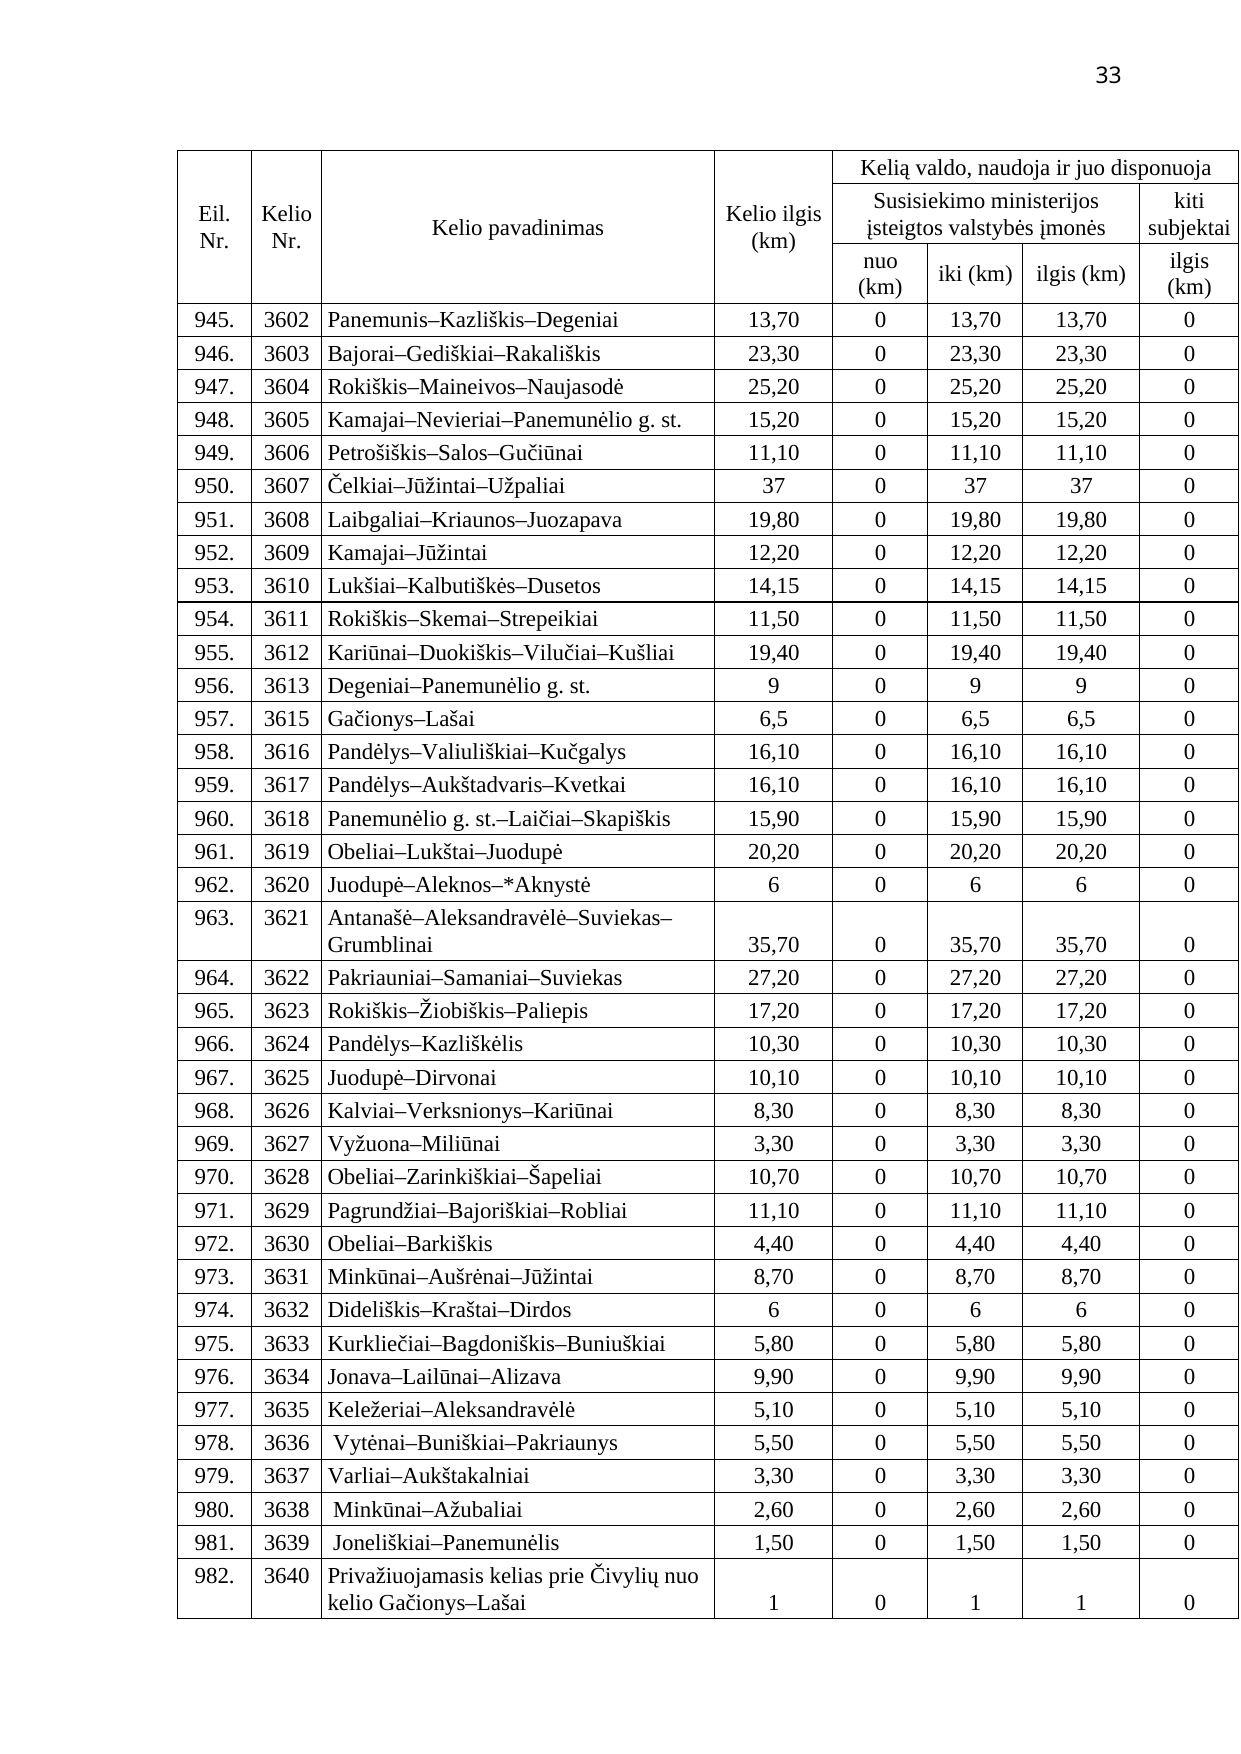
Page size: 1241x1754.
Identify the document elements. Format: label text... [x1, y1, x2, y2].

table_cell 9,90 [1023, 1360, 1139, 1392]
table_cell 964. [178, 961, 251, 993]
table_cell 15,90 [1023, 802, 1139, 834]
table_cell 35,70 [715, 902, 832, 960]
table_header Kelio ilgis (km) [715, 151, 832, 302]
table_cell 0 [1140, 1161, 1238, 1193]
table_cell 11,10 [715, 436, 832, 468]
table_cell 3633 [252, 1327, 321, 1359]
table_cell 13,70 [928, 304, 1022, 336]
table_cell 3606 [252, 436, 321, 468]
table_cell 960. [178, 802, 251, 834]
table_cell 11,10 [1023, 1194, 1139, 1226]
table_cell Obeliai–Zarinkiškiai–Šapeliai [322, 1161, 714, 1193]
table_cell Bajorai–Gediškiai–Rakališkis [322, 337, 714, 369]
table_cell 3605 [252, 403, 321, 435]
table_cell 0 [1140, 636, 1238, 668]
table_cell 0 [1140, 304, 1238, 336]
table_cell Keležeriai–Aleksandravėlė [322, 1393, 714, 1425]
table_cell 0 [833, 1127, 927, 1159]
table_cell 3,30 [928, 1127, 1022, 1159]
table_cell 946. [178, 337, 251, 369]
table_cell Rokiškis–Skemai–Strepeikiai [322, 603, 714, 635]
table_cell 19,80 [715, 503, 832, 535]
table_cell 23,30 [715, 337, 832, 369]
table_cell 8,30 [928, 1094, 1022, 1126]
table_cell 15,20 [715, 403, 832, 435]
table_cell 945. [178, 304, 251, 336]
table_cell 3,30 [1023, 1127, 1139, 1159]
table_cell 974. [178, 1294, 251, 1326]
table_cell 16,10 [715, 769, 832, 801]
table_cell 0 [833, 1061, 927, 1093]
table_cell 950. [178, 470, 251, 502]
table_cell 967. [178, 1061, 251, 1093]
table_cell 10,30 [715, 1028, 832, 1060]
table_cell 5,80 [715, 1327, 832, 1359]
table_cell Susisiekimo ministerijos įsteigtos valstybės įmonės [833, 184, 1139, 243]
table_cell 1 [715, 1559, 832, 1618]
table_cell 963. [178, 902, 251, 960]
table_cell Kalviai–Verksnionys–Kariūnai [322, 1094, 714, 1126]
table_cell 19,80 [1023, 503, 1139, 535]
table_cell 5,10 [1023, 1393, 1139, 1425]
table_cell Čelkiai–Jūžintai–Užpaliai [322, 470, 714, 502]
table_cell 6,5 [1023, 702, 1139, 734]
table_cell 0 [833, 1327, 927, 1359]
table_cell 0 [833, 802, 927, 834]
table_cell 3610 [252, 569, 321, 601]
table_cell 0 [833, 603, 927, 635]
table_cell 5,10 [715, 1393, 832, 1425]
table_cell 0 [833, 1460, 927, 1492]
table_cell 3613 [252, 669, 321, 701]
table_cell 0 [1140, 1327, 1238, 1359]
table_cell 3612 [252, 636, 321, 668]
table_cell Panemunėlio g. st.–Laičiai–Skapiškis [322, 802, 714, 834]
table_cell 0 [833, 470, 927, 502]
table_cell 952. [178, 536, 251, 568]
table_cell 953. [178, 569, 251, 601]
table_cell 0 [833, 702, 927, 734]
table_cell 0 [833, 1559, 927, 1618]
table_cell 3625 [252, 1061, 321, 1093]
table_cell 4,40 [1023, 1227, 1139, 1259]
table_cell 0 [1140, 1094, 1238, 1126]
table_cell 4,40 [715, 1227, 832, 1259]
table_cell 977. [178, 1393, 251, 1425]
table_cell 947. [178, 370, 251, 402]
table_header Kelio pavadinimas [322, 151, 714, 302]
table_cell 3624 [252, 1028, 321, 1060]
table_cell 948. [178, 403, 251, 435]
table_cell 27,20 [1023, 961, 1139, 993]
table_cell 0 [1140, 503, 1238, 535]
table_cell 3629 [252, 1194, 321, 1226]
table_cell 6 [1023, 868, 1139, 901]
table_cell 8,30 [1023, 1094, 1139, 1126]
table_cell 17,20 [1023, 994, 1139, 1027]
table_cell 19,40 [1023, 636, 1139, 668]
table_cell Rokiškis–Žiobiškis–Paliepis [322, 994, 714, 1027]
table_cell 0 [1140, 1460, 1238, 1492]
table_cell 3623 [252, 994, 321, 1027]
table_cell 3602 [252, 304, 321, 336]
table_cell 12,20 [1023, 536, 1139, 568]
table_cell 37 [715, 470, 832, 502]
table_cell 16,10 [928, 769, 1022, 801]
table_cell 3615 [252, 702, 321, 734]
table_cell 982. [178, 1559, 251, 1618]
table_cell 0 [833, 1260, 927, 1292]
table_cell Pandėlys–Aukštadvaris–Kvetkai [322, 769, 714, 801]
table_cell 0 [1140, 1426, 1238, 1458]
table_cell Obeliai–Barkiškis [322, 1227, 714, 1259]
table_cell 0 [1140, 994, 1238, 1027]
table_cell Antanašė–Aleksandravėlė–Suviekas– Grumblinai [322, 902, 714, 960]
table_cell 19,80 [928, 503, 1022, 535]
table_cell 0 [1140, 1393, 1238, 1425]
table_cell 23,30 [928, 337, 1022, 369]
table_cell 8,70 [1023, 1260, 1139, 1292]
table_cell Degeniai–Panemunėlio g. st. [322, 669, 714, 701]
table_cell Jonava–Lailūnai–Alizava [322, 1360, 714, 1392]
table_cell 15,90 [715, 802, 832, 834]
table_cell 0 [1140, 1294, 1238, 1326]
table_cell 16,10 [715, 735, 832, 768]
table_cell 0 [833, 735, 927, 768]
table_cell 955. [178, 636, 251, 668]
table_cell 3617 [252, 769, 321, 801]
table_cell 11,50 [928, 603, 1022, 635]
table_cell 0 [833, 337, 927, 369]
table_cell 0 [833, 1426, 927, 1458]
table_cell 0 [833, 636, 927, 668]
table_cell 966. [178, 1028, 251, 1060]
table_cell 37 [928, 470, 1022, 502]
table_cell 9 [1023, 669, 1139, 701]
table_cell 9,90 [715, 1360, 832, 1392]
table_cell 19,40 [928, 636, 1022, 668]
table_cell 3620 [252, 868, 321, 901]
table_cell 975. [178, 1327, 251, 1359]
table_cell iki (km) [928, 244, 1022, 302]
table_cell 3607 [252, 470, 321, 502]
table_cell Lukšiai–Kalbutiškės–Dusetos [322, 569, 714, 601]
table_cell 5,80 [928, 1327, 1022, 1359]
table_cell 0 [1140, 337, 1238, 369]
table_cell 0 [833, 1227, 927, 1259]
table_cell 13,70 [715, 304, 832, 336]
table_cell 8,70 [715, 1260, 832, 1292]
table_header Eil. Nr. [178, 151, 251, 302]
table_cell Laibgaliai–Kriaunos–Juozapava [322, 503, 714, 535]
table_cell 0 [1140, 1127, 1238, 1159]
table_cell 15,20 [1023, 403, 1139, 435]
table_cell 5,10 [928, 1393, 1022, 1425]
table_cell Joneliškiai–Panemunėlis [322, 1526, 714, 1558]
table_cell 973. [178, 1260, 251, 1292]
table_cell 6 [715, 1294, 832, 1326]
table_cell 10,10 [1023, 1061, 1139, 1093]
table_cell 3627 [252, 1127, 321, 1159]
table_cell 0 [1140, 1559, 1238, 1618]
table_cell 3,30 [928, 1460, 1022, 1492]
table_cell 0 [1140, 1493, 1238, 1525]
table_cell Vytėnai–Buniškiai–Pakriaunys [322, 1426, 714, 1458]
table_cell Pagrundžiai–Bajoriškiai–Robliai [322, 1194, 714, 1226]
table_cell 6 [928, 868, 1022, 901]
table_cell 9,90 [928, 1360, 1022, 1392]
table_cell 19,40 [715, 636, 832, 668]
table_cell 0 [833, 1094, 927, 1126]
table_cell 3611 [252, 603, 321, 635]
table_cell 0 [833, 304, 927, 336]
table_cell 20,20 [1023, 835, 1139, 867]
table_cell 3639 [252, 1526, 321, 1558]
table_cell 3608 [252, 503, 321, 535]
table_cell 0 [1140, 835, 1238, 867]
table_cell 0 [1140, 1360, 1238, 1392]
table_cell 956. [178, 669, 251, 701]
table_cell 25,20 [928, 370, 1022, 402]
table_cell 9 [928, 669, 1022, 701]
table_cell 0 [1140, 902, 1238, 960]
table_cell Rokiškis–Maineivos–Naujasodė [322, 370, 714, 402]
table_cell 5,80 [1023, 1327, 1139, 1359]
table_cell Vyžuona–Miliūnai [322, 1127, 714, 1159]
table_cell Pakriauniai–Samaniai–Suviekas [322, 961, 714, 993]
table_cell 0 [1140, 961, 1238, 993]
table_cell 976. [178, 1360, 251, 1392]
table_cell 15,20 [928, 403, 1022, 435]
table_cell 9 [715, 669, 832, 701]
table_cell Petrošiškis–Salos–Gučiūnai [322, 436, 714, 468]
table_cell 961. [178, 835, 251, 867]
table_cell 3638 [252, 1493, 321, 1525]
table_cell 16,10 [928, 735, 1022, 768]
table_cell 1,50 [928, 1526, 1022, 1558]
table_cell 949. [178, 436, 251, 468]
table_cell 14,15 [715, 569, 832, 601]
table_cell 3637 [252, 1460, 321, 1492]
table_cell 0 [833, 769, 927, 801]
table_cell ilgis (km) [1023, 244, 1139, 302]
table_cell 3621 [252, 902, 321, 960]
table_cell Dideliškis–Kraštai–Dirdos [322, 1294, 714, 1326]
table_cell Juodupė–Aleknos–*Aknystė [322, 868, 714, 901]
table_cell 965. [178, 994, 251, 1027]
table_cell 0 [833, 569, 927, 601]
table_cell 978. [178, 1426, 251, 1458]
table_cell Minkūnai–Ažubaliai [322, 1493, 714, 1525]
table_cell 0 [1140, 1194, 1238, 1226]
table_cell 11,10 [715, 1194, 832, 1226]
table_cell 3622 [252, 961, 321, 993]
table_cell 0 [833, 1360, 927, 1392]
table_cell 3619 [252, 835, 321, 867]
table_cell 2,60 [1023, 1493, 1139, 1525]
table_cell 3,30 [715, 1127, 832, 1159]
table_cell 980. [178, 1493, 251, 1525]
table_cell 3609 [252, 536, 321, 568]
table_cell 5,50 [928, 1426, 1022, 1458]
table_cell Privažiuojamasis kelias prie Čivylių nuo kelio Gačionys–Lašai [322, 1559, 714, 1618]
table_cell Pandėlys–Valiuliškiai–Kučgalys [322, 735, 714, 768]
table_cell 0 [1140, 769, 1238, 801]
table_cell 3635 [252, 1393, 321, 1425]
table_cell Kariūnai–Duokiškis–Vilučiai–Kušliai [322, 636, 714, 668]
table_cell 0 [833, 536, 927, 568]
table_cell 2,60 [928, 1493, 1022, 1525]
table_cell 0 [1140, 868, 1238, 901]
table_cell 0 [833, 436, 927, 468]
table_cell 20,20 [715, 835, 832, 867]
table_cell 6 [1023, 1294, 1139, 1326]
table_cell 11,50 [1023, 603, 1139, 635]
table_cell 37 [1023, 470, 1139, 502]
table_cell 0 [1140, 1260, 1238, 1292]
table_cell 6,5 [715, 702, 832, 734]
table_cell 0 [1140, 669, 1238, 701]
table_cell 0 [833, 868, 927, 901]
table_cell 6 [715, 868, 832, 901]
table_cell 0 [833, 1393, 927, 1425]
table_header Kelio Nr. [252, 151, 321, 302]
table_cell 10,10 [715, 1061, 832, 1093]
table_cell 0 [1140, 702, 1238, 734]
table_cell 3630 [252, 1227, 321, 1259]
table_cell 0 [1140, 403, 1238, 435]
table_cell 20,20 [928, 835, 1022, 867]
table_header Kelią valdo, naudoja ir juo disponuoja [833, 151, 1238, 183]
table_cell 3603 [252, 337, 321, 369]
table_cell 23,30 [1023, 337, 1139, 369]
table_cell 4,40 [928, 1227, 1022, 1259]
table_cell 11,10 [928, 436, 1022, 468]
table_cell 0 [1140, 1028, 1238, 1060]
table_cell 1 [1023, 1559, 1139, 1618]
table_cell Panemunis–Kazliškis–Degeniai [322, 304, 714, 336]
table_cell 3636 [252, 1426, 321, 1458]
table_cell nuo (km) [833, 244, 927, 302]
table_cell Kurkliečiai–Bagdoniškis–Buniuškiai [322, 1327, 714, 1359]
table_cell 8,70 [928, 1260, 1022, 1292]
table_cell 0 [1140, 1227, 1238, 1259]
table_cell 27,20 [928, 961, 1022, 993]
table_cell 1,50 [715, 1526, 832, 1558]
table_cell 6 [928, 1294, 1022, 1326]
table_cell 969. [178, 1127, 251, 1159]
table_cell 0 [1140, 536, 1238, 568]
table_cell 0 [1140, 1061, 1238, 1093]
table_cell Obeliai–Lukštai–Juodupė [322, 835, 714, 867]
table_cell 13,70 [1023, 304, 1139, 336]
table_cell Varliai–Aukštakalniai [322, 1460, 714, 1492]
table_cell 968. [178, 1094, 251, 1126]
table_cell 10,30 [928, 1028, 1022, 1060]
table_cell 8,30 [715, 1094, 832, 1126]
table_cell 2,60 [715, 1493, 832, 1525]
table_cell 10,70 [715, 1161, 832, 1193]
table_cell 0 [833, 370, 927, 402]
table_cell 14,15 [1023, 569, 1139, 601]
table_cell 0 [833, 403, 927, 435]
table_cell 11,10 [928, 1194, 1022, 1226]
table_cell 10,70 [1023, 1161, 1139, 1193]
table_cell 962. [178, 868, 251, 901]
table_cell 981. [178, 1526, 251, 1558]
table_cell 3631 [252, 1260, 321, 1292]
table_cell 6,5 [928, 702, 1022, 734]
table_cell 0 [1140, 735, 1238, 768]
table_cell 0 [833, 1194, 927, 1226]
table_cell 958. [178, 735, 251, 768]
table_cell 0 [1140, 370, 1238, 402]
table_cell 11,50 [715, 603, 832, 635]
table_cell 35,70 [1023, 902, 1139, 960]
table_cell 0 [1140, 470, 1238, 502]
table_cell 16,10 [1023, 735, 1139, 768]
table_cell 0 [833, 669, 927, 701]
table_cell 0 [833, 902, 927, 960]
table_cell 0 [833, 1493, 927, 1525]
table_cell Kamajai–Jūžintai [322, 536, 714, 568]
table_cell 16,10 [1023, 769, 1139, 801]
table_cell 10,30 [1023, 1028, 1139, 1060]
table_cell 957. [178, 702, 251, 734]
table_cell 0 [1140, 802, 1238, 834]
table_cell 0 [833, 1526, 927, 1558]
table_cell 35,70 [928, 902, 1022, 960]
table_cell 0 [1140, 569, 1238, 601]
table_cell 3618 [252, 802, 321, 834]
table_cell 17,20 [715, 994, 832, 1027]
table_cell Kamajai–Nevieriai–Panemunėlio g. st. [322, 403, 714, 435]
table_cell ilgis (km) [1140, 244, 1238, 302]
table_cell 0 [833, 835, 927, 867]
table_cell 951. [178, 503, 251, 535]
table_cell 1,50 [1023, 1526, 1139, 1558]
table_cell 0 [833, 1028, 927, 1060]
table_cell 3628 [252, 1161, 321, 1193]
table_cell Gačionys–Lašai [322, 702, 714, 734]
table_cell 0 [833, 1294, 927, 1326]
table_cell 0 [1140, 603, 1238, 635]
table_cell 12,20 [928, 536, 1022, 568]
table_cell 3,30 [1023, 1460, 1139, 1492]
table_cell Juodupė–Dirvonai [322, 1061, 714, 1093]
table_cell 3634 [252, 1360, 321, 1392]
table_cell 979. [178, 1460, 251, 1492]
table_cell 0 [833, 961, 927, 993]
table_cell 0 [833, 503, 927, 535]
table_cell 5,50 [1023, 1426, 1139, 1458]
table_cell 971. [178, 1194, 251, 1226]
table_cell 3616 [252, 735, 321, 768]
table_cell 959. [178, 769, 251, 801]
table_cell 972. [178, 1227, 251, 1259]
table_cell 10,70 [928, 1161, 1022, 1193]
table_cell 27,20 [715, 961, 832, 993]
table_cell 0 [1140, 436, 1238, 468]
table_cell 970. [178, 1161, 251, 1193]
table_cell Pandėlys–Kazliškėlis [322, 1028, 714, 1060]
table_cell 3640 [252, 1559, 321, 1618]
table_cell 5,50 [715, 1426, 832, 1458]
table_cell 11,10 [1023, 436, 1139, 468]
table_cell 25,20 [1023, 370, 1139, 402]
table_cell 17,20 [928, 994, 1022, 1027]
table_cell 10,10 [928, 1061, 1022, 1093]
table_cell 25,20 [715, 370, 832, 402]
table_cell 1 [928, 1559, 1022, 1618]
table_cell 14,15 [928, 569, 1022, 601]
table_cell 0 [833, 1161, 927, 1193]
table_cell 12,20 [715, 536, 832, 568]
table_cell 954. [178, 603, 251, 635]
table_cell Minkūnai–Aušrėnai–Jūžintai [322, 1260, 714, 1292]
table_cell 3604 [252, 370, 321, 402]
table_cell kiti subjektai [1140, 184, 1238, 243]
table_cell 0 [833, 994, 927, 1027]
table_cell 15,90 [928, 802, 1022, 834]
table_cell 0 [1140, 1526, 1238, 1558]
table_cell 3,30 [715, 1460, 832, 1492]
table_cell 3626 [252, 1094, 321, 1126]
table_cell 3632 [252, 1294, 321, 1326]
